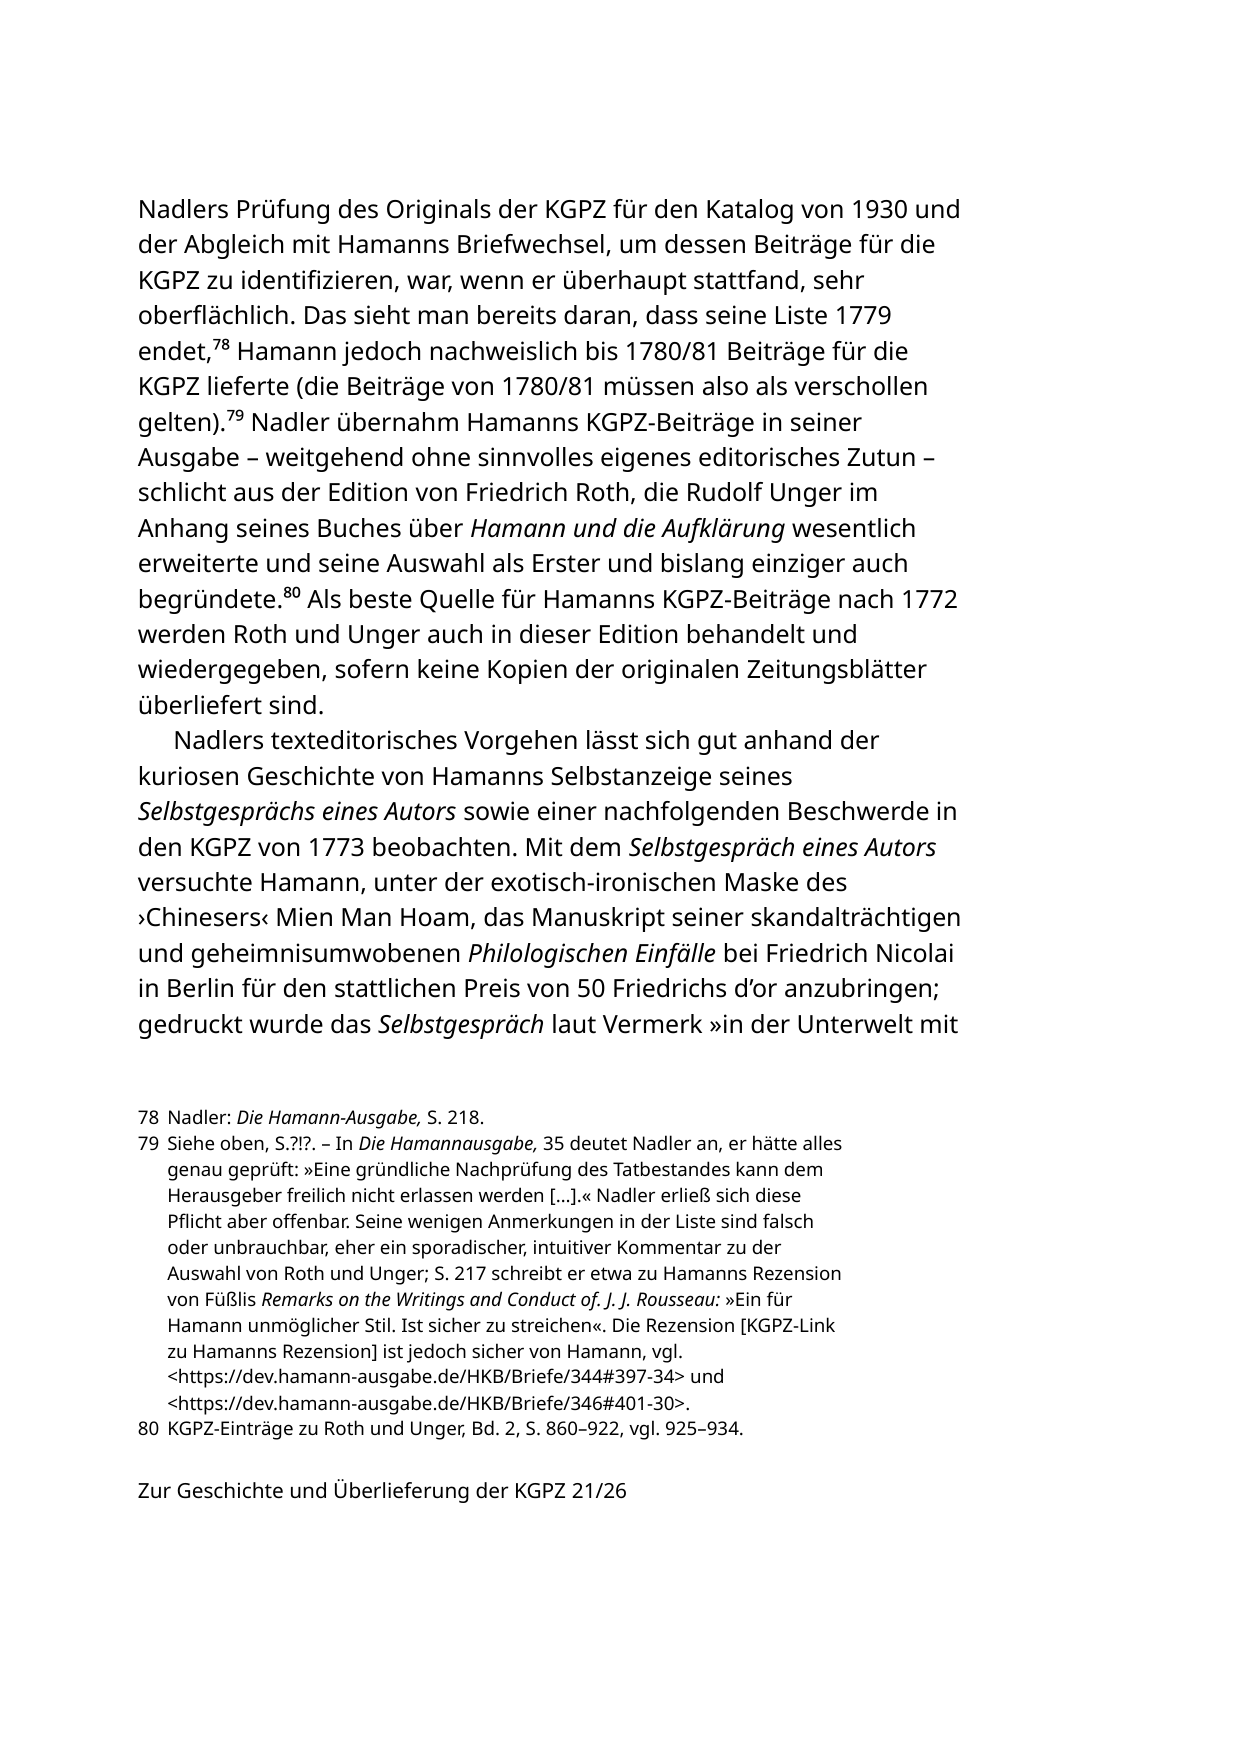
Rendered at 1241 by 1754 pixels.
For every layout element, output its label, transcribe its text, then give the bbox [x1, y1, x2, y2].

text KGPZ-Einträge zu Roth und Unger, Bd. 2, S. 860–922, vgl. 925–934. [138, 1415, 846, 1441]
text Nadler: Die Hamann-Ausgabe, S. 218. [138, 1104, 846, 1130]
text Nadlers Prüfung des Originals der KGPZ für den Katalog von 1930 und der Abgleich mit Hamanns Briefwechsel, um dessen Beiträge für die KGPZ zu identifizieren, war, wenn er überhaupt stattfand, sehr oberflächlich. Das sieht man bereits daran, dass seine Liste 1779 endet, Hamann jedoch nachweislich bis 1780/81 Beiträge für die KGPZ lieferte (die Beiträge von 1780/81 müssen also als verschollen gelten). Nadler übernahm Hamanns KGPZ-Beiträge in seiner Ausgabe – weitgehend ohne sinnvolles eigenes editorisches Zutun – schlicht aus der Edition von Friedrich Roth, die Rudolf Unger im Anhang seines Buches über Hamann und die Aufklärung wesentlich erweiterte und seine Auswahl als Erster und bislang einziger auch begründete. Als beste Quelle für Hamanns KGPZ-Beiträge nach 1772 werden Roth und Unger auch in dieser Edition behandelt und wiedergegeben, sofern keine Kopien der originalen Zeitungsblätter überliefert sind. [138, 190, 964, 721]
text Nadlers texteditorisches Vorgehen lässt sich gut anhand der kuriosen Geschichte von Hamanns Selbstanzeige seines Selbstgesprächs eines Autors sowie einer nachfolgenden Beschwerde in den KGPZ von 1773 beobachten. Mit dem Selbstgespräch eines Autors versuchte Hamann, unter der exotisch-ironischen Maske des ›Chinesers‹ Mien Man Hoam, das Manuskript seiner skandalträchtigen und geheimnisumwobenen Philologischen Einfälle bei Friedrich Nicolai in Berlin für den stattlichen Preis von 50 Friedrichs d’or anzubringen; gedruckt wurde das Selbstgespräch laut Vermerk »in der Unterwelt mit [138, 721, 964, 1040]
text Siehe oben, S.?!?. – In Die Hamannausgabe, 35 deutet Nadler an, er hätte alles genau geprüft: »Eine gründliche Nachprüfung des Tatbestandes kann dem Herausgeber freilich nicht erlassen werden […].« Nadler erließ sich diese Pflicht aber offenbar. Seine wenigen Anmerkungen in der Liste sind falsch oder unbrauchbar, eher ein sporadischer, intuitiver Kommentar zu der Auswahl von Roth und Unger; S. 217 schreibt er etwa zu Hamanns Rezension von Füßlis Remarks on the Writings and Conduct of. J. J. Rousseau: »Ein für Hamann unmöglicher Stil. Ist sicher zu streichen«. Die Rezension [KGPZ-Link zu Hamanns Rezension] ist jedoch sicher von Hamann, vgl. <https://dev.hamann-ausgabe.de/HKB/Briefe/344#397-34> und <https://dev.hamann-ausgabe.de/HKB/Briefe/346#401-30>. [138, 1130, 846, 1415]
